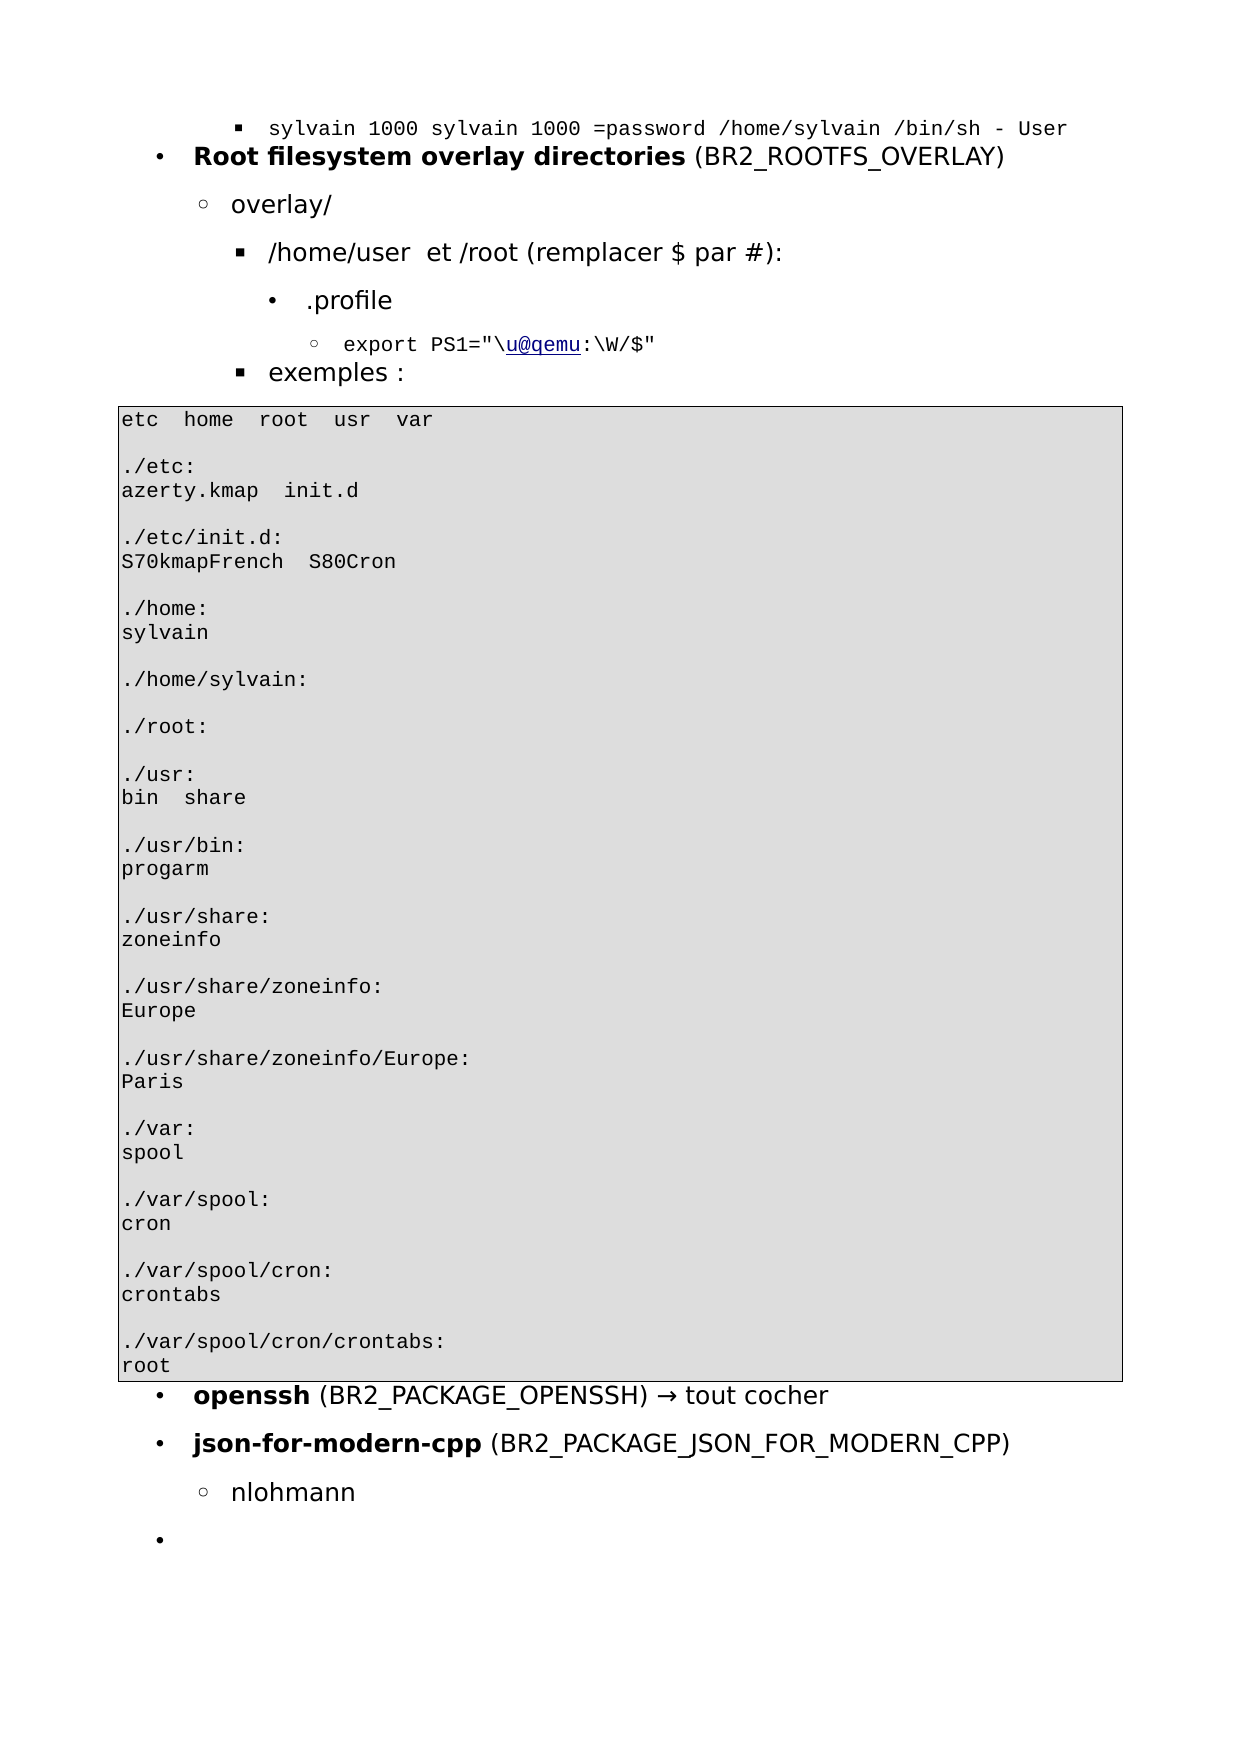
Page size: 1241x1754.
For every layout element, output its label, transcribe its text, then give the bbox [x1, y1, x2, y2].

text sylvain [119, 619, 1122, 642]
list nlohmann [193, 1478, 1122, 1507]
text Paris [119, 1068, 1122, 1092]
text spool [119, 1139, 1122, 1163]
text ./var: [119, 1115, 1122, 1139]
list exemples : [231, 358, 1122, 387]
text ./var/spool: [119, 1186, 1122, 1210]
list json-for-modern-cpp (BR2_PACKAGE_JSON_FOR_MODERN_CPP) [156, 1430, 1122, 1459]
list openssh (BR2_PACKAGE_OPENSSH) → tout cocher [156, 1382, 1122, 1411]
text ./usr/share: [119, 903, 1122, 926]
list overlay/ [193, 190, 1122, 219]
text ./etc: [119, 453, 1122, 477]
text ./home: [119, 595, 1122, 619]
text Europe [119, 997, 1122, 1021]
text ./home/sylvain: [119, 666, 1122, 690]
text root [119, 1352, 1122, 1381]
list /home/user et /root (remplacer $ par #): [231, 238, 1122, 267]
text azerty.kmap init.d [119, 477, 1122, 501]
text cron [119, 1210, 1122, 1234]
text ./var/spool/cron/crontabs: [119, 1328, 1122, 1352]
text crontabs [119, 1281, 1122, 1304]
text ./usr: [119, 761, 1122, 784]
text bin share [119, 784, 1122, 808]
list sylvain 1000 sylvain 1000 =password /home/sylvain /bin/sh - User [231, 118, 1122, 142]
text ./usr/share/zoneinfo: [119, 973, 1122, 997]
list export PS1="\u@qemu:\W/$" [306, 334, 1122, 358]
text zoneinfo [119, 926, 1122, 950]
text ./usr/share/zoneinfo/Europe: [119, 1044, 1122, 1068]
text ./var/spool/cron: [119, 1257, 1122, 1281]
text etc home root usr var [119, 407, 1122, 430]
list Root filesystem overlay directories (BR2_ROOTFS_OVERLAY) [156, 142, 1122, 171]
text progarm [119, 855, 1122, 879]
list .profile [268, 286, 1122, 315]
text ./usr/bin: [119, 832, 1122, 855]
text S70kmapFrench S80Cron [119, 548, 1122, 572]
text ./etc/init.d: [119, 524, 1122, 548]
text ./root: [119, 713, 1122, 737]
